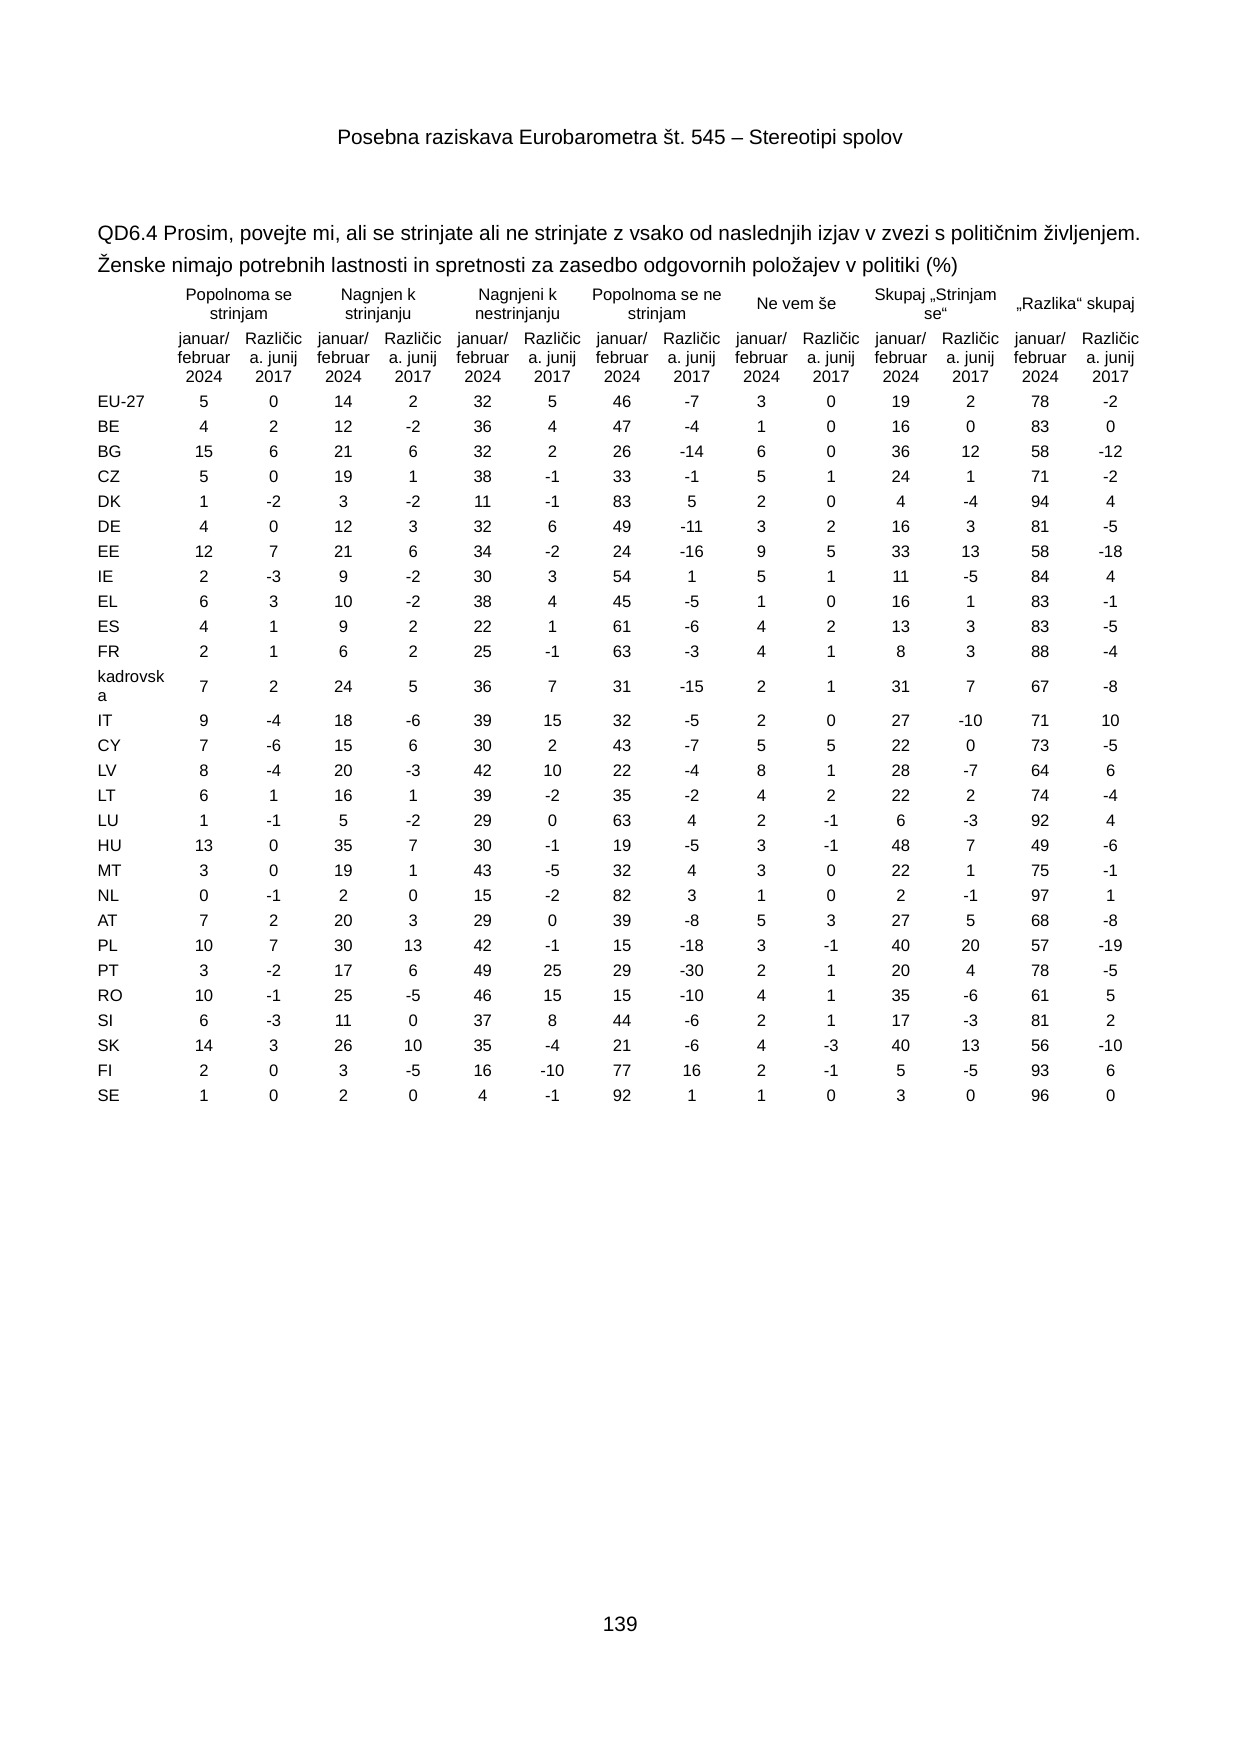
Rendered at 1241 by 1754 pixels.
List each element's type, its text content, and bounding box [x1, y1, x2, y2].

table_cell 4 [726, 983, 796, 1008]
table_cell 46 [587, 389, 657, 414]
table_cell 45 [587, 589, 657, 614]
table_cell 12 [169, 539, 239, 564]
table_cell 13 [378, 933, 448, 958]
table_cell Ne vem še [726, 281, 866, 326]
table_cell 3 [726, 858, 796, 883]
table_cell 9 [726, 539, 796, 564]
table_cell 3 [726, 389, 796, 414]
table_cell -2 [657, 783, 726, 808]
table_cell 26 [308, 1033, 378, 1058]
table_cell 29 [587, 958, 657, 983]
table_cell 2 [378, 614, 448, 639]
table_cell 34 [448, 539, 517, 564]
table_cell -8 [1075, 908, 1146, 933]
table_cell 6 [169, 589, 239, 614]
table_cell 0 [936, 1083, 1005, 1108]
table_cell 4 [169, 414, 239, 439]
table_cell 1 [169, 808, 239, 833]
table_cell 1 [796, 564, 866, 589]
table_cell 7 [169, 733, 239, 758]
table_cell 24 [866, 464, 936, 489]
table_cell 0 [378, 1083, 448, 1108]
table_cell -5 [518, 858, 587, 883]
table_cell 7 [936, 833, 1005, 858]
table_cell 30 [448, 833, 517, 858]
table_cell 43 [587, 733, 657, 758]
table_cell 6 [378, 539, 448, 564]
table_cell 0 [796, 883, 866, 908]
table_cell 6 [378, 733, 448, 758]
table_cell -7 [657, 389, 726, 414]
table_cell 14 [169, 1033, 239, 1058]
table_cell 10 [378, 1033, 448, 1058]
table_cell 3 [866, 1083, 936, 1108]
table_cell 15 [169, 439, 239, 464]
table_cell ES [95, 614, 169, 639]
table_cell 0 [518, 908, 587, 933]
table_cell 5 [378, 664, 448, 708]
table_cell -1 [1075, 858, 1146, 883]
table_cell -2 [1075, 389, 1146, 414]
table_cell SE [95, 1083, 169, 1108]
table_cell SK [95, 1033, 169, 1058]
table_cell 16 [448, 1058, 517, 1083]
table_cell -2 [518, 783, 587, 808]
table_cell 0 [378, 1008, 448, 1033]
table_cell 0 [239, 858, 308, 883]
table_cell 3 [936, 514, 1005, 539]
table_cell 24 [587, 539, 657, 564]
table_cell 3 [657, 883, 726, 908]
table_cell 1 [169, 489, 239, 514]
table_cell 46 [448, 983, 517, 1008]
table_cell 4 [448, 1083, 517, 1108]
table_cell 6 [866, 808, 936, 833]
table_cell -2 [518, 539, 587, 564]
table_cell 30 [448, 733, 517, 758]
table_cell kadrovska [95, 664, 169, 708]
table_cell 17 [866, 1008, 936, 1033]
table_cell 29 [448, 808, 517, 833]
table_cell 3 [726, 514, 796, 539]
table_cell 84 [1005, 564, 1075, 589]
table_cell 2 [726, 708, 796, 733]
table_cell 25 [308, 983, 378, 1008]
table_cell 2 [239, 664, 308, 708]
table_cell januar/februar 2024 [866, 326, 936, 389]
table_cell 5 [657, 489, 726, 514]
table_cell 0 [796, 389, 866, 414]
table_cell -18 [1075, 539, 1146, 564]
table_cell 74 [1005, 783, 1075, 808]
table_cell 2 [796, 783, 866, 808]
table_cell 2 [169, 639, 239, 664]
table_cell -7 [657, 733, 726, 758]
table_cell 16 [866, 414, 936, 439]
table_cell 10 [169, 983, 239, 1008]
table_cell -6 [657, 614, 726, 639]
table_cell 2 [169, 564, 239, 589]
table_cell 16 [866, 514, 936, 539]
table_cell 49 [448, 958, 517, 983]
table_cell 19 [587, 833, 657, 858]
table_cell 0 [796, 489, 866, 514]
table_cell 0 [1075, 1083, 1146, 1108]
table_cell 2 [518, 439, 587, 464]
table_cell 0 [1075, 414, 1146, 439]
table_cell -30 [657, 958, 726, 983]
table_cell 24 [308, 664, 378, 708]
table_cell 22 [866, 733, 936, 758]
table_cell -3 [657, 639, 726, 664]
table_cell 1 [796, 1008, 866, 1033]
table_cell 8 [169, 758, 239, 783]
table_cell 47 [587, 414, 657, 439]
table_cell 0 [239, 1058, 308, 1083]
table_cell 83 [1005, 614, 1075, 639]
table_cell januar/februar 2024 [587, 326, 657, 389]
table_cell IT [95, 708, 169, 733]
table_cell LU [95, 808, 169, 833]
table_cell 29 [448, 908, 517, 933]
table_cell 0 [796, 589, 866, 614]
table_cell 6 [378, 958, 448, 983]
table_cell 35 [308, 833, 378, 858]
table_cell 16 [657, 1058, 726, 1083]
table_cell 4 [169, 514, 239, 539]
table_cell 4 [936, 958, 1005, 983]
table_cell 6 [726, 439, 796, 464]
table_cell -5 [657, 708, 726, 733]
table_cell -4 [1075, 783, 1146, 808]
table_cell 8 [726, 758, 796, 783]
table_cell 1 [378, 858, 448, 883]
table_cell -6 [378, 708, 448, 733]
table_cell Ženske nimajo potrebnih lastnosti in spretnosti za zasedbo odgovornih položajev v politiki (%) [95, 249, 1146, 281]
table_cell 0 [169, 883, 239, 908]
table_cell 4 [726, 783, 796, 808]
table_cell 8 [866, 639, 936, 664]
table_cell 20 [308, 758, 378, 783]
table_cell 2 [518, 733, 587, 758]
table_cell 54 [587, 564, 657, 589]
table_cell DE [95, 514, 169, 539]
table_cell 5 [169, 464, 239, 489]
table_cell 1 [796, 758, 866, 783]
table_cell 4 [1075, 489, 1146, 514]
table_cell 0 [796, 858, 866, 883]
table_cell 4 [726, 639, 796, 664]
table_cell 0 [796, 439, 866, 464]
table_cell 57 [1005, 933, 1075, 958]
table_cell 32 [448, 514, 517, 539]
table_cell Različica. junij 2017 [378, 326, 448, 389]
table_cell 0 [239, 389, 308, 414]
table_cell 3 [378, 514, 448, 539]
table_cell 22 [448, 614, 517, 639]
table_cell -14 [657, 439, 726, 464]
table_cell 5 [308, 808, 378, 833]
table_cell 0 [518, 808, 587, 833]
table_cell 2 [726, 808, 796, 833]
table_cell 1 [796, 664, 866, 708]
table_cell 1 [1075, 883, 1146, 908]
table_cell 68 [1005, 908, 1075, 933]
table_cell -5 [1075, 614, 1146, 639]
table_cell 2 [378, 639, 448, 664]
table_cell FI [95, 1058, 169, 1083]
table_cell 5 [169, 389, 239, 414]
table_cell 4 [657, 858, 726, 883]
table_cell 21 [308, 539, 378, 564]
table_cell -2 [378, 489, 448, 514]
table_cell 5 [936, 908, 1005, 933]
table_cell 9 [169, 708, 239, 733]
table_cell januar/februar 2024 [169, 326, 239, 389]
table_cell -4 [657, 758, 726, 783]
table_cell -16 [657, 539, 726, 564]
table_cell -3 [239, 564, 308, 589]
table_cell -6 [936, 983, 1005, 1008]
table_cell 0 [239, 514, 308, 539]
table_cell 0 [936, 414, 1005, 439]
table_cell 83 [1005, 414, 1075, 439]
table_cell 42 [448, 758, 517, 783]
table_cell CY [95, 733, 169, 758]
table_cell 1 [239, 639, 308, 664]
table_cell 5 [518, 389, 587, 414]
table_cell 75 [1005, 858, 1075, 883]
table_cell 44 [587, 1008, 657, 1033]
table_cell 2 [378, 389, 448, 414]
table_cell 19 [308, 464, 378, 489]
table_cell 32 [448, 439, 517, 464]
table_cell -2 [239, 958, 308, 983]
table_cell -6 [239, 733, 308, 758]
table_cell 94 [1005, 489, 1075, 514]
table_cell -6 [657, 1033, 726, 1058]
table_cell 10 [308, 589, 378, 614]
table_cell 2 [796, 514, 866, 539]
table_cell januar/februar 2024 [308, 326, 378, 389]
table_cell 6 [1075, 1058, 1146, 1083]
table_cell Različica. junij 2017 [796, 326, 866, 389]
table_cell 36 [866, 439, 936, 464]
table_cell 5 [796, 539, 866, 564]
table_cell 71 [1005, 464, 1075, 489]
table_cell 32 [587, 708, 657, 733]
table_cell 43 [448, 858, 517, 883]
table_cell 3 [936, 614, 1005, 639]
table_cell 83 [1005, 589, 1075, 614]
table_cell -1 [239, 808, 308, 833]
table_cell 92 [1005, 808, 1075, 833]
table_cell 15 [308, 733, 378, 758]
table_cell -19 [1075, 933, 1146, 958]
table_cell 7 [239, 933, 308, 958]
table_cell -10 [1075, 1033, 1146, 1058]
table_cell 3 [239, 589, 308, 614]
table_cell 63 [587, 639, 657, 664]
table_cell 1 [796, 983, 866, 1008]
table_cell 27 [866, 908, 936, 933]
table_cell 7 [378, 833, 448, 858]
table_cell 3 [936, 639, 1005, 664]
table_cell 16 [866, 589, 936, 614]
table_cell 7 [518, 664, 587, 708]
table_cell 40 [866, 1033, 936, 1058]
table_cell 16 [308, 783, 378, 808]
table_cell -1 [796, 833, 866, 858]
table_cell AT [95, 908, 169, 933]
table_cell 58 [1005, 539, 1075, 564]
table_cell -10 [657, 983, 726, 1008]
table_cell -1 [796, 808, 866, 833]
table_cell 2 [239, 908, 308, 933]
table_cell 77 [587, 1058, 657, 1083]
table_header QD6.4 Prosim, povejte mi, ali se strinjate ali ne strinjate z vsako od naslednjih izjav v zvezi s političnim življenjem. [95, 217, 1146, 249]
table_cell MT [95, 858, 169, 883]
table_cell -4 [936, 489, 1005, 514]
table_cell 2 [308, 1083, 378, 1108]
table_cell 18 [308, 708, 378, 733]
table_cell 64 [1005, 758, 1075, 783]
table_cell 1 [518, 614, 587, 639]
table_cell 30 [308, 933, 378, 958]
table_cell 21 [587, 1033, 657, 1058]
table_cell 56 [1005, 1033, 1075, 1058]
table_cell 14 [308, 389, 378, 414]
table_cell 11 [866, 564, 936, 589]
table_cell -11 [657, 514, 726, 539]
table_cell 2 [936, 389, 1005, 414]
table_cell 11 [448, 489, 517, 514]
table_cell 20 [308, 908, 378, 933]
table_cell -8 [657, 908, 726, 933]
table_cell „Razlika“ skupaj [1005, 281, 1146, 326]
table_cell 5 [726, 564, 796, 589]
table_cell LT [95, 783, 169, 808]
table_cell 3 [378, 908, 448, 933]
table_cell 13 [936, 1033, 1005, 1058]
table_cell 92 [587, 1083, 657, 1108]
table_cell 1 [726, 1083, 796, 1108]
table_cell 22 [587, 758, 657, 783]
table_cell 40 [866, 933, 936, 958]
table_cell 2 [866, 883, 936, 908]
table_cell 48 [866, 833, 936, 858]
table_cell 1 [657, 564, 726, 589]
table_cell 5 [726, 733, 796, 758]
table_cell 0 [796, 1083, 866, 1108]
table_cell 63 [587, 808, 657, 833]
table_cell -5 [1075, 733, 1146, 758]
table_cell 1 [239, 614, 308, 639]
table_cell 30 [448, 564, 517, 589]
table_cell 83 [587, 489, 657, 514]
table_cell -1 [518, 933, 587, 958]
table_cell -2 [378, 564, 448, 589]
table_cell -4 [518, 1033, 587, 1058]
table_cell 6 [518, 514, 587, 539]
table_cell -1 [518, 833, 587, 858]
table_cell -1 [936, 883, 1005, 908]
table_cell 0 [378, 883, 448, 908]
table_cell EE [95, 539, 169, 564]
table_cell 61 [587, 614, 657, 639]
table_cell 8 [518, 1008, 587, 1033]
table_cell 11 [308, 1008, 378, 1033]
table_cell -10 [936, 708, 1005, 733]
table_cell 6 [239, 439, 308, 464]
table_cell 6 [308, 639, 378, 664]
table_cell 38 [448, 589, 517, 614]
table_cell -1 [518, 639, 587, 664]
table_cell -7 [936, 758, 1005, 783]
table_cell 6 [1075, 758, 1146, 783]
table_cell 4 [726, 1033, 796, 1058]
table_cell 35 [587, 783, 657, 808]
table_cell 7 [169, 664, 239, 708]
table_cell -4 [1075, 639, 1146, 664]
table_cell PL [95, 933, 169, 958]
table_cell 15 [587, 933, 657, 958]
table_cell 97 [1005, 883, 1075, 908]
table_cell [95, 281, 169, 326]
table_cell januar/februar 2024 [726, 326, 796, 389]
table_cell 3 [308, 1058, 378, 1083]
table_cell Različica. junij 2017 [1075, 326, 1146, 389]
table_cell 96 [1005, 1083, 1075, 1108]
table_cell 1 [726, 883, 796, 908]
table_cell 3 [169, 858, 239, 883]
table_cell 4 [169, 614, 239, 639]
table_cell 1 [239, 783, 308, 808]
table_cell 61 [1005, 983, 1075, 1008]
table_cell 17 [308, 958, 378, 983]
table_cell 10 [169, 933, 239, 958]
table_cell -5 [657, 589, 726, 614]
table_cell 49 [1005, 833, 1075, 858]
table_cell 1 [378, 464, 448, 489]
table_cell 3 [726, 833, 796, 858]
table_cell -3 [796, 1033, 866, 1058]
table_cell 78 [1005, 958, 1075, 983]
table_cell 93 [1005, 1058, 1075, 1083]
table_cell 9 [308, 614, 378, 639]
table_cell -4 [239, 758, 308, 783]
table_cell IE [95, 564, 169, 589]
table_cell 0 [936, 733, 1005, 758]
table_cell 4 [657, 808, 726, 833]
table_cell 15 [518, 983, 587, 1008]
table_cell 2 [936, 783, 1005, 808]
table_cell 1 [796, 639, 866, 664]
table_cell 7 [169, 908, 239, 933]
table_cell 5 [1075, 983, 1146, 1008]
table_cell 13 [866, 614, 936, 639]
table_cell -5 [657, 833, 726, 858]
table_cell 5 [796, 733, 866, 758]
table_cell 37 [448, 1008, 517, 1033]
table_cell 2 [726, 489, 796, 514]
table_cell 31 [866, 664, 936, 708]
table_cell 13 [169, 833, 239, 858]
table_cell 81 [1005, 1008, 1075, 1033]
table_cell Popolnoma se strinjam [169, 281, 308, 326]
table_cell 4 [866, 489, 936, 514]
table_cell FR [95, 639, 169, 664]
table_cell 1 [726, 589, 796, 614]
table_cell januar/februar 2024 [1005, 326, 1075, 389]
table_cell -2 [378, 589, 448, 614]
table_cell -1 [518, 1083, 587, 1108]
table_cell 6 [169, 1008, 239, 1033]
table_cell 0 [239, 1083, 308, 1108]
table_cell 6 [378, 439, 448, 464]
table_cell 35 [448, 1033, 517, 1058]
table_cell 15 [518, 708, 587, 733]
table_cell -1 [239, 983, 308, 1008]
table_cell -4 [239, 708, 308, 733]
table_cell -2 [239, 489, 308, 514]
table_cell -2 [518, 883, 587, 908]
table_cell 0 [239, 833, 308, 858]
table_cell 2 [169, 1058, 239, 1083]
table_cell 22 [866, 783, 936, 808]
table_cell 71 [1005, 708, 1075, 733]
table_cell LV [95, 758, 169, 783]
table_cell -1 [518, 489, 587, 514]
table_cell BG [95, 439, 169, 464]
table_cell 36 [448, 664, 517, 708]
table_cell 32 [448, 389, 517, 414]
table_cell 1 [796, 464, 866, 489]
table_cell 3 [518, 564, 587, 589]
table_cell 81 [1005, 514, 1075, 539]
table_cell 4 [726, 614, 796, 639]
table_cell 5 [726, 908, 796, 933]
table_cell Nagnjeni k nestrinjanju [448, 281, 587, 326]
table_cell SI [95, 1008, 169, 1033]
table_cell 20 [866, 958, 936, 983]
table_cell 42 [448, 933, 517, 958]
table_cell -3 [936, 808, 1005, 833]
table_cell BE [95, 414, 169, 439]
table_cell -5 [1075, 514, 1146, 539]
table_cell 10 [1075, 708, 1146, 733]
table_cell -3 [936, 1008, 1005, 1033]
table_cell 73 [1005, 733, 1075, 758]
table_cell 5 [726, 464, 796, 489]
table_cell 32 [587, 858, 657, 883]
table_cell -5 [1075, 958, 1146, 983]
table_cell 28 [866, 758, 936, 783]
table_cell -3 [239, 1008, 308, 1033]
table_cell -12 [1075, 439, 1146, 464]
table_cell 7 [239, 539, 308, 564]
table_cell 38 [448, 464, 517, 489]
table_cell 19 [308, 858, 378, 883]
table_cell 10 [518, 758, 587, 783]
table_cell -1 [518, 464, 587, 489]
table_cell -10 [518, 1058, 587, 1083]
table_cell 1 [936, 464, 1005, 489]
table_cell NL [95, 883, 169, 908]
table_cell 1 [169, 1083, 239, 1108]
table_cell 2 [308, 883, 378, 908]
table_cell -2 [378, 808, 448, 833]
table_cell 67 [1005, 664, 1075, 708]
table_cell 1 [726, 414, 796, 439]
table_cell 25 [448, 639, 517, 664]
table_cell EU-27 [95, 389, 169, 414]
table_cell 3 [726, 933, 796, 958]
table_cell 4 [518, 414, 587, 439]
table_cell 7 [936, 664, 1005, 708]
table_cell 19 [866, 389, 936, 414]
table_cell 35 [866, 983, 936, 1008]
table_cell januar/februar 2024 [448, 326, 517, 389]
table_cell -3 [378, 758, 448, 783]
table_cell 1 [936, 858, 1005, 883]
table_cell 39 [448, 783, 517, 808]
table_cell -2 [378, 414, 448, 439]
table_cell 33 [587, 464, 657, 489]
table_cell 0 [239, 464, 308, 489]
table_cell 20 [936, 933, 1005, 958]
table_cell [95, 326, 169, 389]
table_cell 31 [587, 664, 657, 708]
table_cell 26 [587, 439, 657, 464]
table_cell -4 [657, 414, 726, 439]
table_cell -6 [1075, 833, 1146, 858]
table_cell 0 [796, 708, 866, 733]
table_cell -1 [657, 464, 726, 489]
table_cell 49 [587, 514, 657, 539]
table_cell EL [95, 589, 169, 614]
table_cell 1 [657, 1083, 726, 1108]
table_cell 13 [936, 539, 1005, 564]
table_cell 6 [169, 783, 239, 808]
table_cell 3 [239, 1033, 308, 1058]
table_cell 39 [587, 908, 657, 933]
table_cell Različica. junij 2017 [239, 326, 308, 389]
table_cell DK [95, 489, 169, 514]
table_cell 12 [308, 414, 378, 439]
table_cell -15 [657, 664, 726, 708]
table_cell 1 [796, 958, 866, 983]
table_cell 88 [1005, 639, 1075, 664]
table_cell CZ [95, 464, 169, 489]
table_cell Popolnoma se ne strinjam [587, 281, 726, 326]
table_cell 78 [1005, 389, 1075, 414]
table_cell Nagnjen k strinjanju [308, 281, 448, 326]
table_cell 1 [378, 783, 448, 808]
table_cell 2 [239, 414, 308, 439]
table_cell -6 [657, 1008, 726, 1033]
table_cell -1 [239, 883, 308, 908]
table_cell 39 [448, 708, 517, 733]
table_cell 3 [169, 958, 239, 983]
table_cell -1 [796, 933, 866, 958]
table_cell -2 [1075, 464, 1146, 489]
table_cell RO [95, 983, 169, 1008]
table_cell 15 [587, 983, 657, 1008]
table_cell -5 [936, 1058, 1005, 1083]
table_cell Različica. junij 2017 [518, 326, 587, 389]
table_cell 15 [448, 883, 517, 908]
table_cell 12 [936, 439, 1005, 464]
table_cell -8 [1075, 664, 1146, 708]
table_cell 2 [726, 1008, 796, 1033]
table_cell 21 [308, 439, 378, 464]
table_cell -1 [796, 1058, 866, 1083]
table_cell 4 [518, 589, 587, 614]
table_cell 4 [1075, 564, 1146, 589]
table_cell 3 [308, 489, 378, 514]
table_cell 2 [726, 958, 796, 983]
table_cell 3 [796, 908, 866, 933]
table_cell 12 [308, 514, 378, 539]
table_cell 0 [796, 414, 866, 439]
table_cell 27 [866, 708, 936, 733]
table_cell 36 [448, 414, 517, 439]
table_cell 25 [518, 958, 587, 983]
table_cell 2 [726, 1058, 796, 1083]
table_cell PT [95, 958, 169, 983]
table_cell -18 [657, 933, 726, 958]
table_cell Različica. junij 2017 [657, 326, 726, 389]
table_cell 9 [308, 564, 378, 589]
table_cell 1 [936, 589, 1005, 614]
table_cell -5 [936, 564, 1005, 589]
table_cell 33 [866, 539, 936, 564]
table_cell -5 [378, 983, 448, 1008]
table_cell Različica. junij 2017 [936, 326, 1005, 389]
table_cell HU [95, 833, 169, 858]
table_cell 4 [1075, 808, 1146, 833]
table_cell 2 [1075, 1008, 1146, 1033]
table_cell 5 [866, 1058, 936, 1083]
table_cell -1 [1075, 589, 1146, 614]
table_cell 2 [796, 614, 866, 639]
table_cell 58 [1005, 439, 1075, 464]
table_cell -5 [378, 1058, 448, 1083]
table_cell 2 [726, 664, 796, 708]
table_cell Skupaj „Strinjam se“ [866, 281, 1005, 326]
table_cell 82 [587, 883, 657, 908]
table_cell 22 [866, 858, 936, 883]
